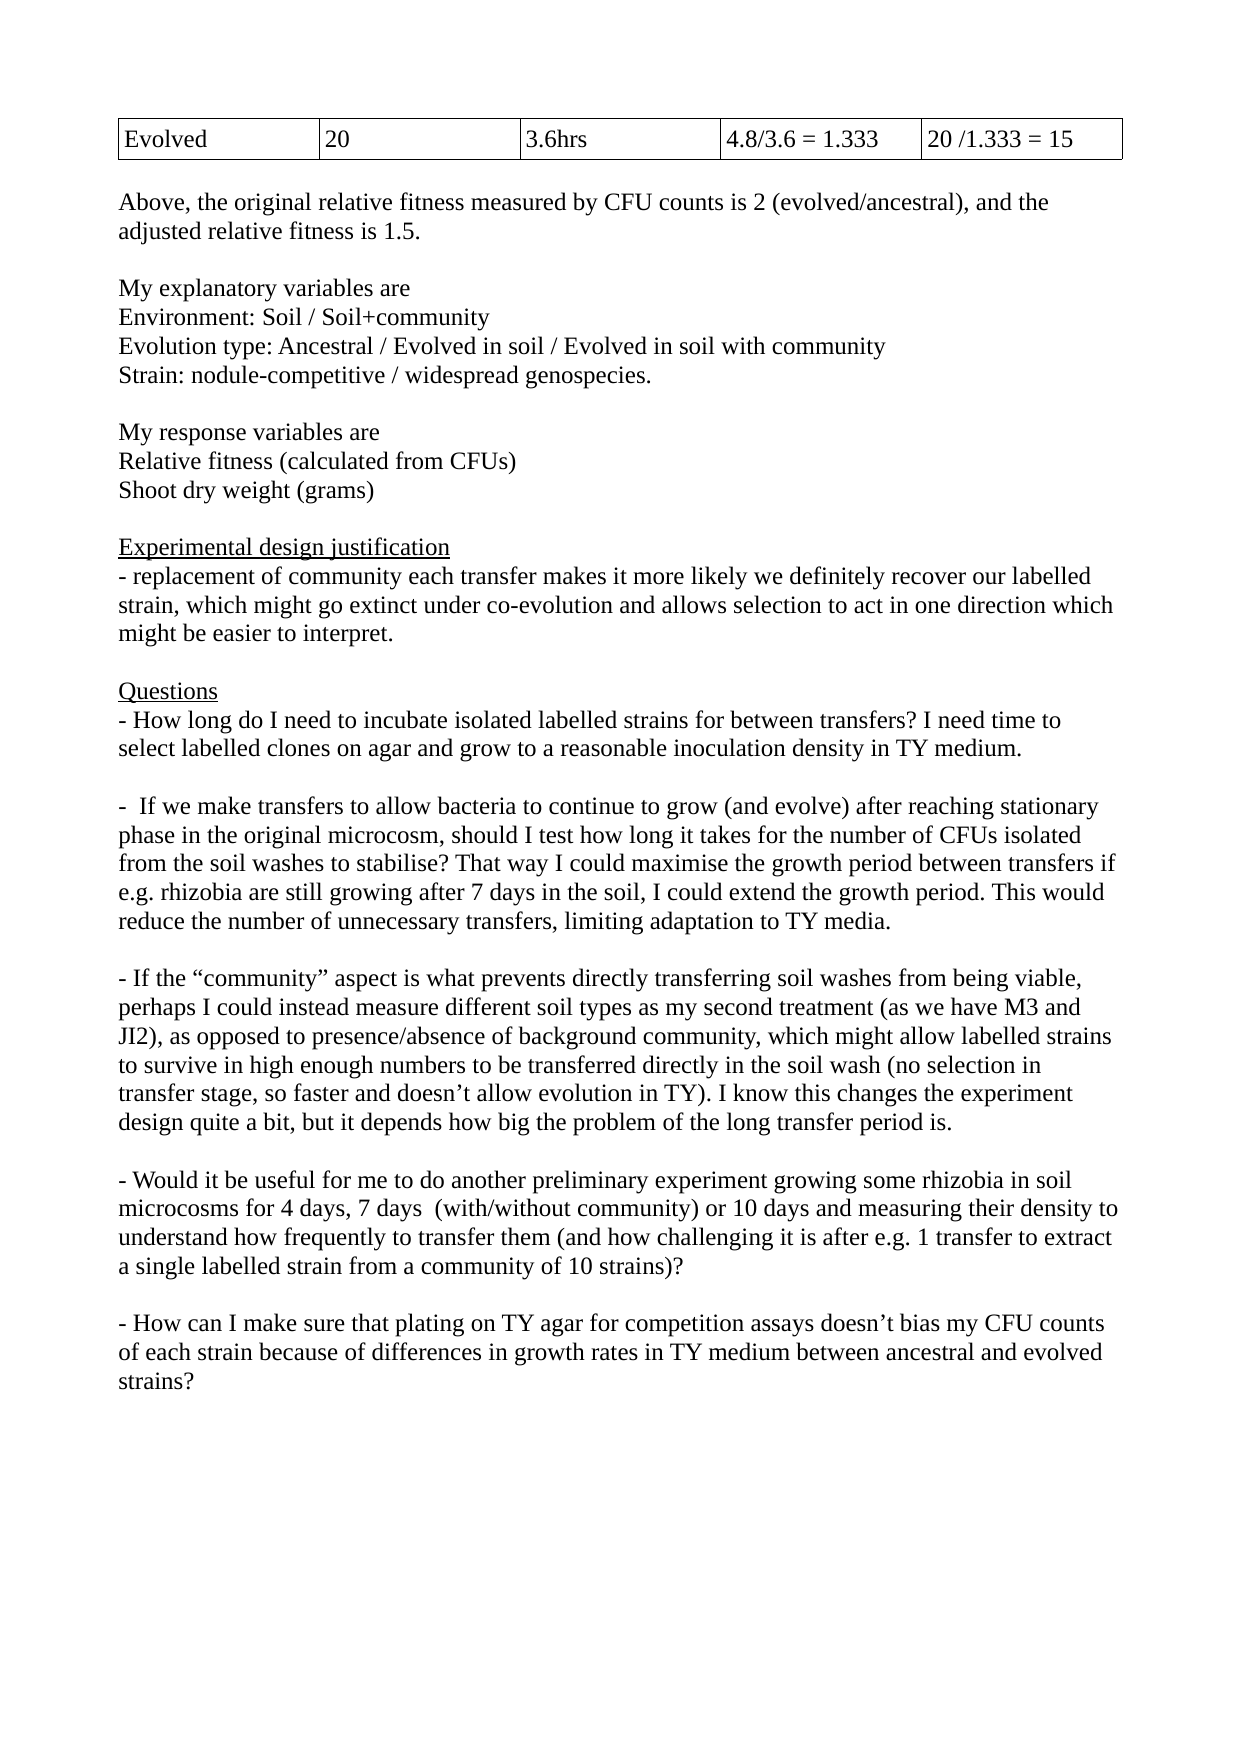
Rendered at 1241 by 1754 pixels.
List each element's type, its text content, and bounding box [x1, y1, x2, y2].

text Questions [118, 676, 1122, 705]
text - replacement of community each transfer makes it more likely we definitely recover our labelled strain, which might go extinct under co-evolution and allows selection to act in one direction which might be easier to interpret. [118, 561, 1122, 647]
table_cell Evolved [119, 119, 319, 158]
text Above, the original relative fitness measured by CFU counts is 2 (evolved/ancestral), and the adjusted relative fitness is 1.5. [118, 187, 1122, 245]
text - If we make transfers to allow bacteria to continue to grow (and evolve) after reaching stationary phase in the original microcosm, should I test how long it takes for the number of CFUs isolated from the soil washes to stabilise? That way I could maximise the growth period between transfers if e.g. rhizobia are still growing after 7 days in the soil, I could extend the growth period. This would reduce the number of unnecessary transfers, limiting adaptation to TY media. [118, 791, 1122, 935]
table_cell 20 /1.333 = 15 [922, 119, 1122, 158]
text My explanatory variables are [118, 273, 1122, 302]
text Experimental design justification [118, 532, 1122, 561]
text Evolution type: Ancestral / Evolved in soil / Evolved in soil with community [118, 331, 1122, 360]
text Shoot dry weight (grams) [118, 475, 1122, 503]
text - How can I make sure that plating on TY agar for competition assays doesn’t bias my CFU counts of each strain because of differences in growth rates in TY medium between ancestral and evolved strains? [118, 1308, 1122, 1395]
text My response variables are [118, 417, 1122, 446]
table_cell 3.6hrs [521, 119, 720, 158]
text Environment: Soil / Soil+community [118, 302, 1122, 331]
text Strain: nodule-competitive / widespread genospecies. [118, 360, 1122, 388]
text - Would it be useful for me to do another preliminary experiment growing some rhizobia in soil microcosms for 4 days, 7 days (with/without community) or 10 days and measuring their density to understand how frequently to transfer them (and how challenging it is after e.g. 1 transfer to extract a single labelled strain from a community of 10 strains)? [118, 1165, 1122, 1280]
table_cell 4.8/3.6 = 1.333 [721, 119, 921, 158]
text - How long do I need to incubate isolated labelled strains for between transfers? I need time to select labelled clones on agar and grow to a reasonable inoculation density in TY medium. [118, 705, 1122, 762]
text - If the “community” aspect is what prevents directly transferring soil washes from being viable, perhaps I could instead measure different soil types as my second treatment (as we have M3 and JI2), as opposed to presence/absence of background community, which might allow labelled strains to survive in high enough numbers to be transferred directly in the soil wash (no selection in transfer stage, so faster and doesn’t allow evolution in TY). I know this changes the experiment design quite a bit, but it depends how big the problem of the long transfer period is. [118, 963, 1122, 1136]
table_cell 20 [320, 119, 520, 158]
text Relative fitness (calculated from CFUs) [118, 446, 1122, 475]
